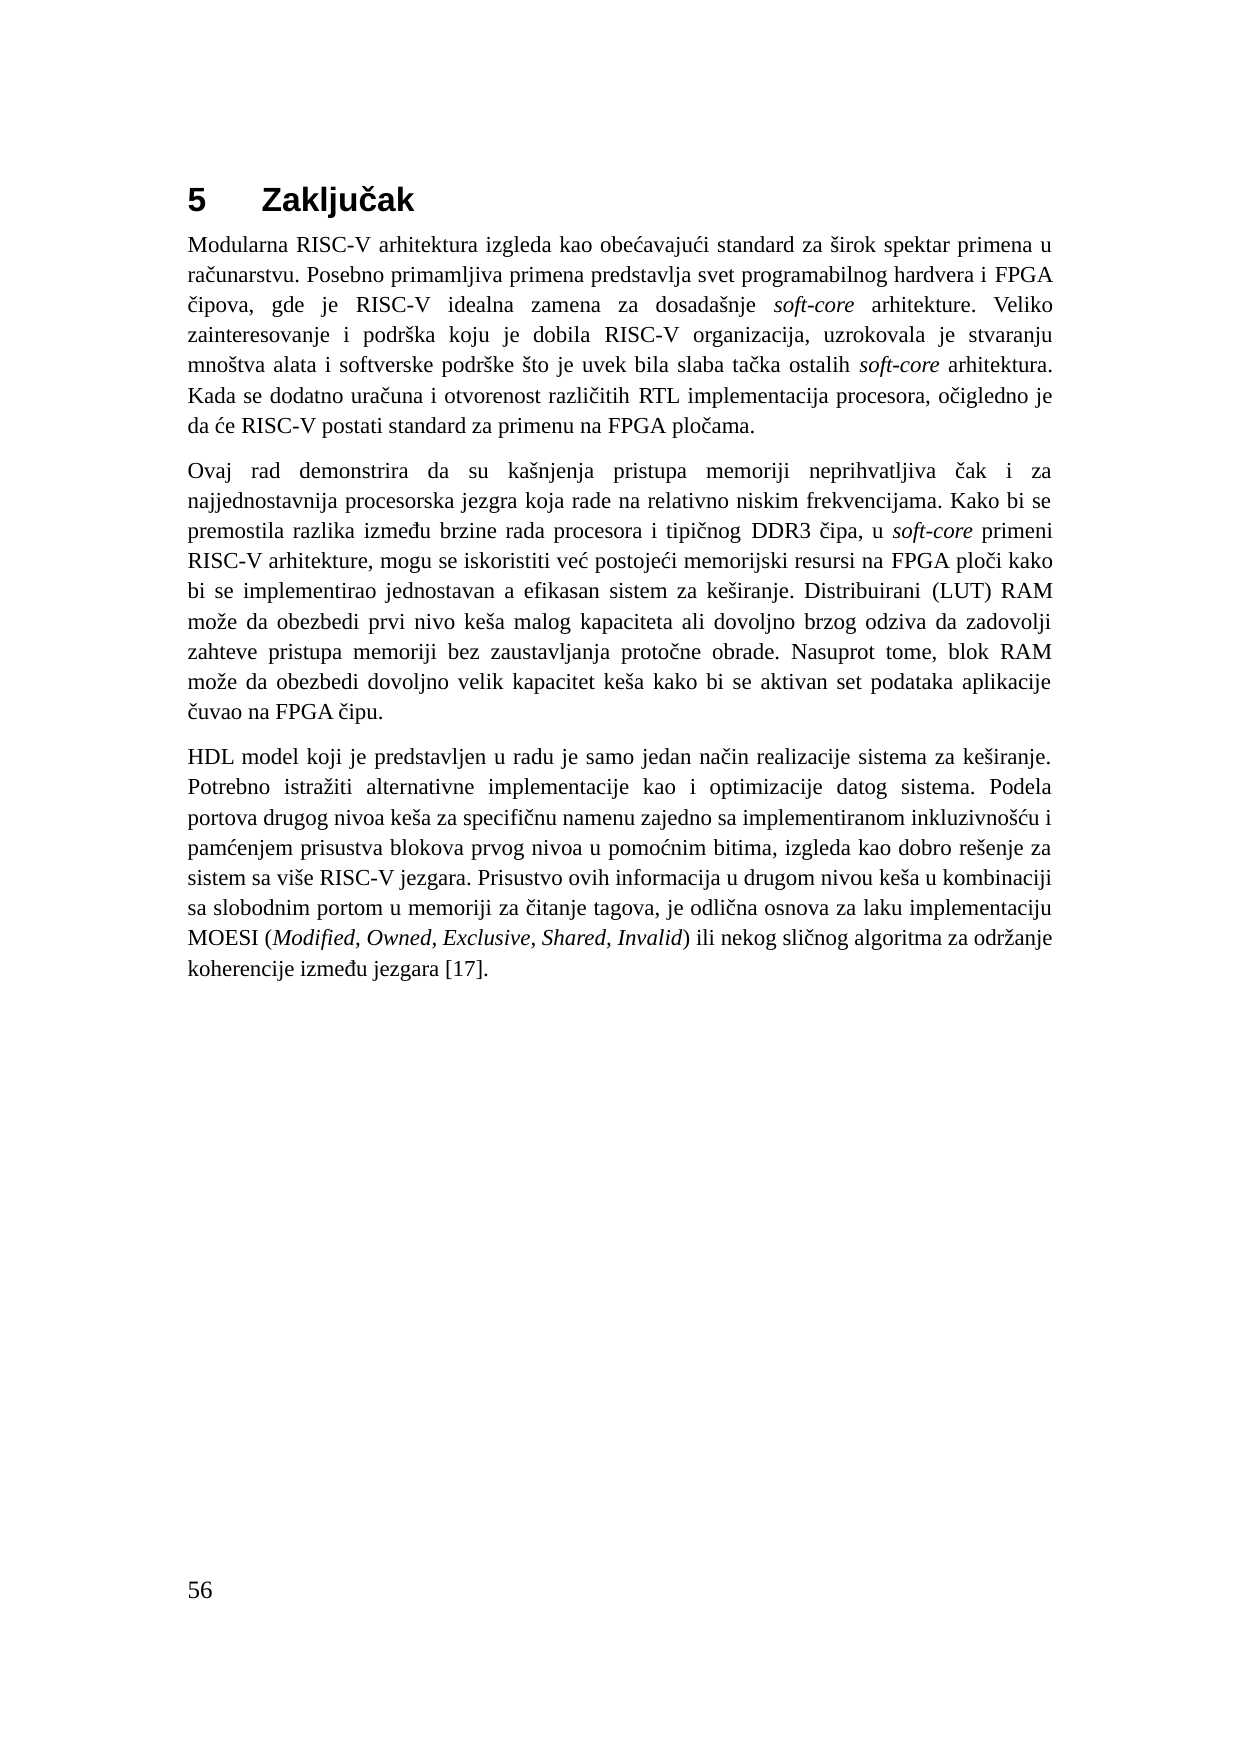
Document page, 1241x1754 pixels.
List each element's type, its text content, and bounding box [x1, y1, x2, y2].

text Ovaj rad demonstrira da su kašnjenja pristupa memoriji neprihvatljiva čak i za najjednostavnija procesorska jezgra koja rade na relativno niskim frekvencijama. Kako bi se premostila razlika između brzine rada procesora i tipičnog DDR3 čipa, u soft-core primeni RISC-V arhitekture, mogu se iskoristiti već postojeći memorijski resursi na FPGA ploči kako bi se implementirao jednostavan a efikasan sistem za keširanje. Distribuirani (LUT) RAM može da obezbedi prvi nivo keša malog kapaciteta ali dovoljno brzog odziva da zadovolji zahteve pristupa memoriji bez zaustavljanja protočne obrade. Nasuprot tome, blok RAM može da obezbedi dovoljno velik kapacitet keša kako bi se aktivan set podataka aplikacije čuvao na FPGA čipu. [187, 457, 1053, 725]
text Modularna RISC-V arhitektura izgleda kao obećavajući standard za širok spektar primena u računarstvu. Posebno primamljiva primena predstavlja svet programabilnog hardvera i FPGA čipova, gde je RISC-V idealna zamena za dosadašnje soft-core arhitekture. Veliko zainteresovanje i podrška koju je dobila RISC-V organizacija, uzrokovala je stvaranju mnoštva alata i softverske podrške što je uvek bila slaba tačka ostalih soft-core arhitektura. Kada se dodatno uračuna i otvorenost različitih RTL implementacija procesora, očigledno je da će RISC-V postati standard za primenu na FPGA pločama. [187, 231, 1053, 438]
subtitle Zaključak [187, 179, 1053, 218]
text HDL model koji je predstavljen u radu je samo jedan način realizacije sistema za keširanje. Potrebno istražiti alternativne implementacije kao i optimizacije datog sistema. Podela portova drugog nivoa keša za specifičnu namenu zajedno sa implementiranom inkluzivnošću i pamćenjem prisustva blokova prvog nivoa u pomoćnim bitima, izgleda kao dobro rešenje za sistem sa više RISC-V jezgara. Prisustvo ovih informacija u drugom nivou keša u kombinaciji sa slobodnim portom u memoriji za čitanje tagova, je odlična osnova za laku implementaciju MOESI (Modified, Owned, Exclusive, Shared, Invalid) ili nekog sličnog algoritma za održanje koherencije između jezgara [17]. [187, 743, 1053, 981]
